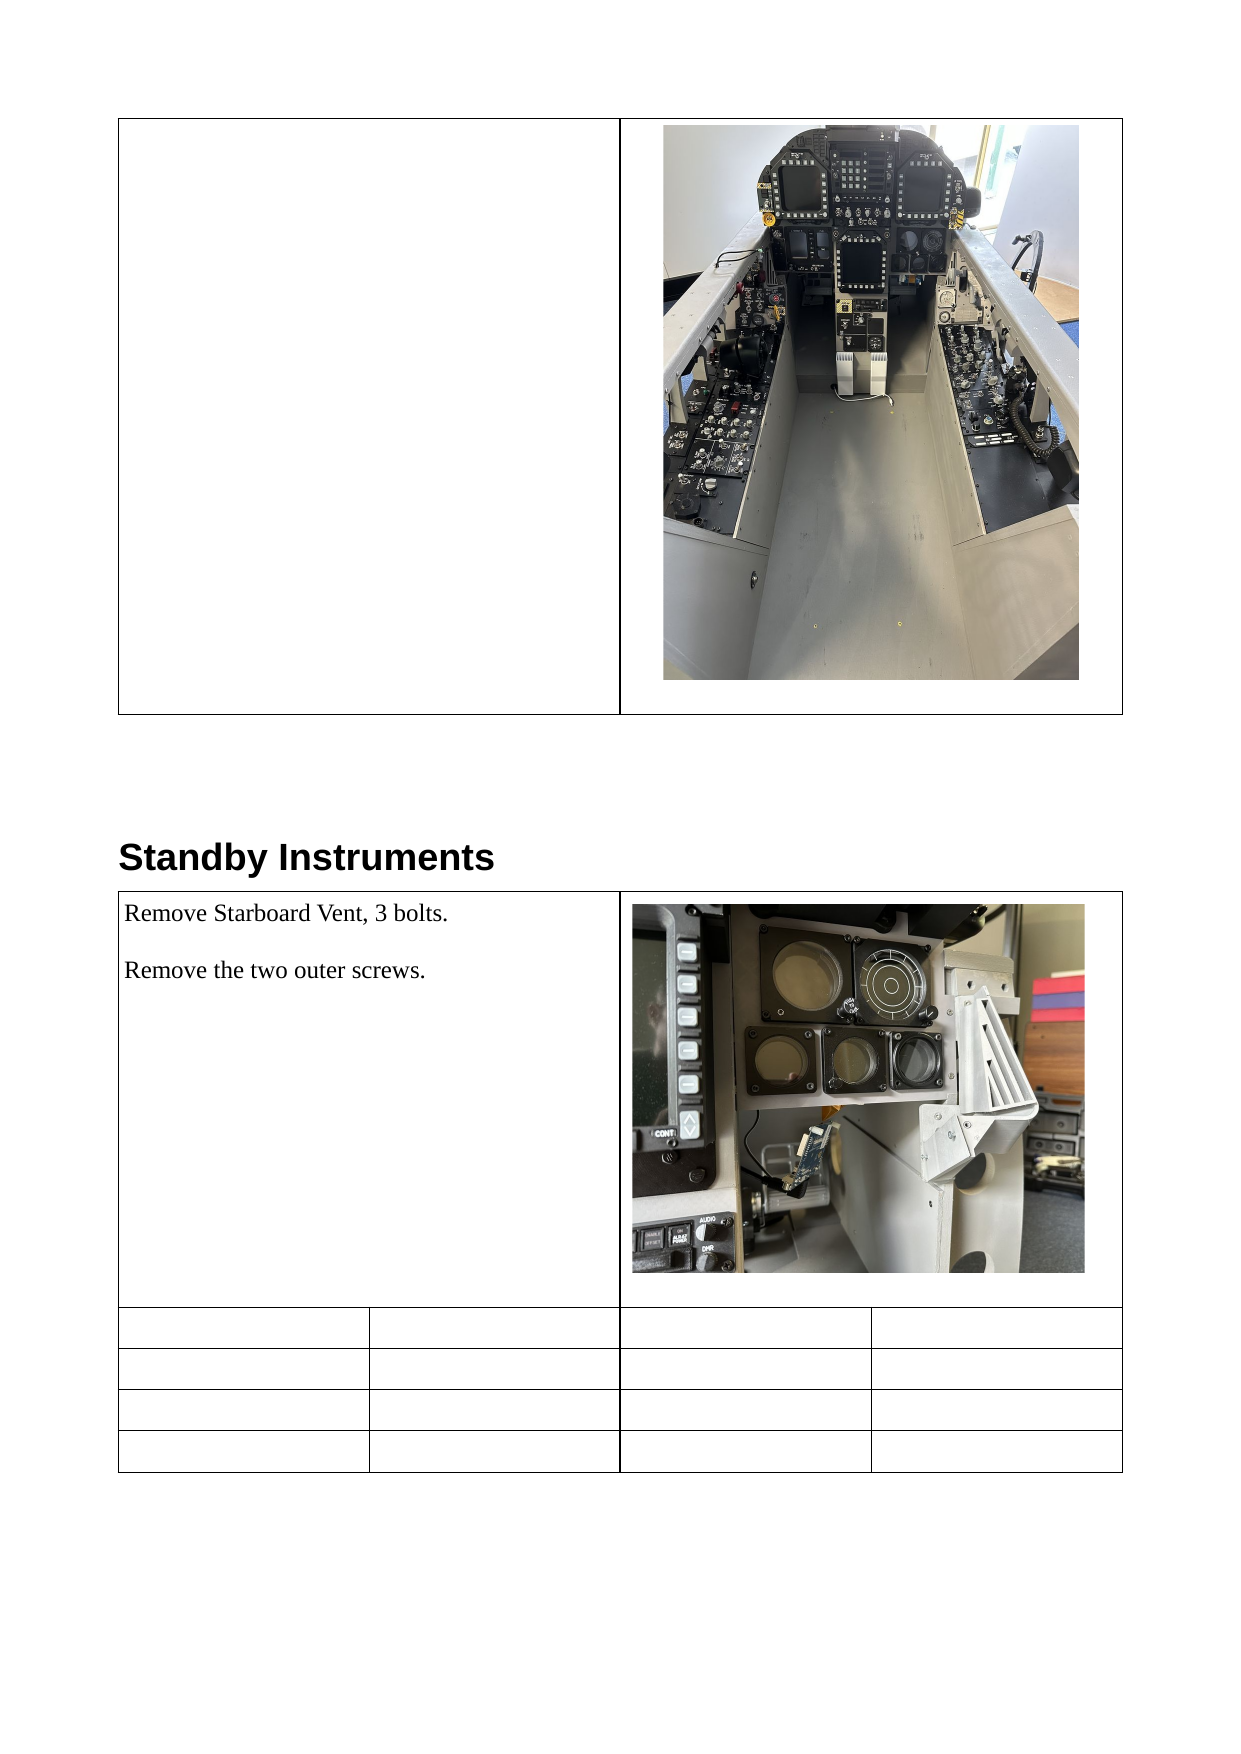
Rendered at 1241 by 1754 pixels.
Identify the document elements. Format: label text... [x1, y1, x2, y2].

table_cell [621, 1431, 871, 1472]
table_cell [872, 1390, 1122, 1430]
table_cell [621, 1390, 871, 1430]
table_cell [119, 1431, 369, 1472]
table_header Remove Starboard Vent, 3 bolts. Remove the two outer screws. [119, 892, 619, 1307]
table_header [621, 892, 1122, 1307]
picture [663, 125, 1079, 680]
picture [632, 904, 1085, 1273]
table_cell [370, 1431, 619, 1472]
table_cell [119, 1349, 369, 1389]
table_cell [370, 1308, 619, 1348]
table_cell [621, 1349, 871, 1389]
table_cell [370, 1390, 619, 1430]
table_cell [872, 1308, 1122, 1348]
table_cell [872, 1349, 1122, 1389]
table_cell [119, 1390, 369, 1430]
subtitle Standby Instruments [118, 835, 1122, 878]
table_cell [119, 1308, 369, 1348]
table_cell [370, 1349, 619, 1389]
table_cell [872, 1431, 1122, 1472]
table_cell [621, 119, 1122, 714]
table_cell [621, 1308, 871, 1348]
table_cell [119, 119, 619, 714]
